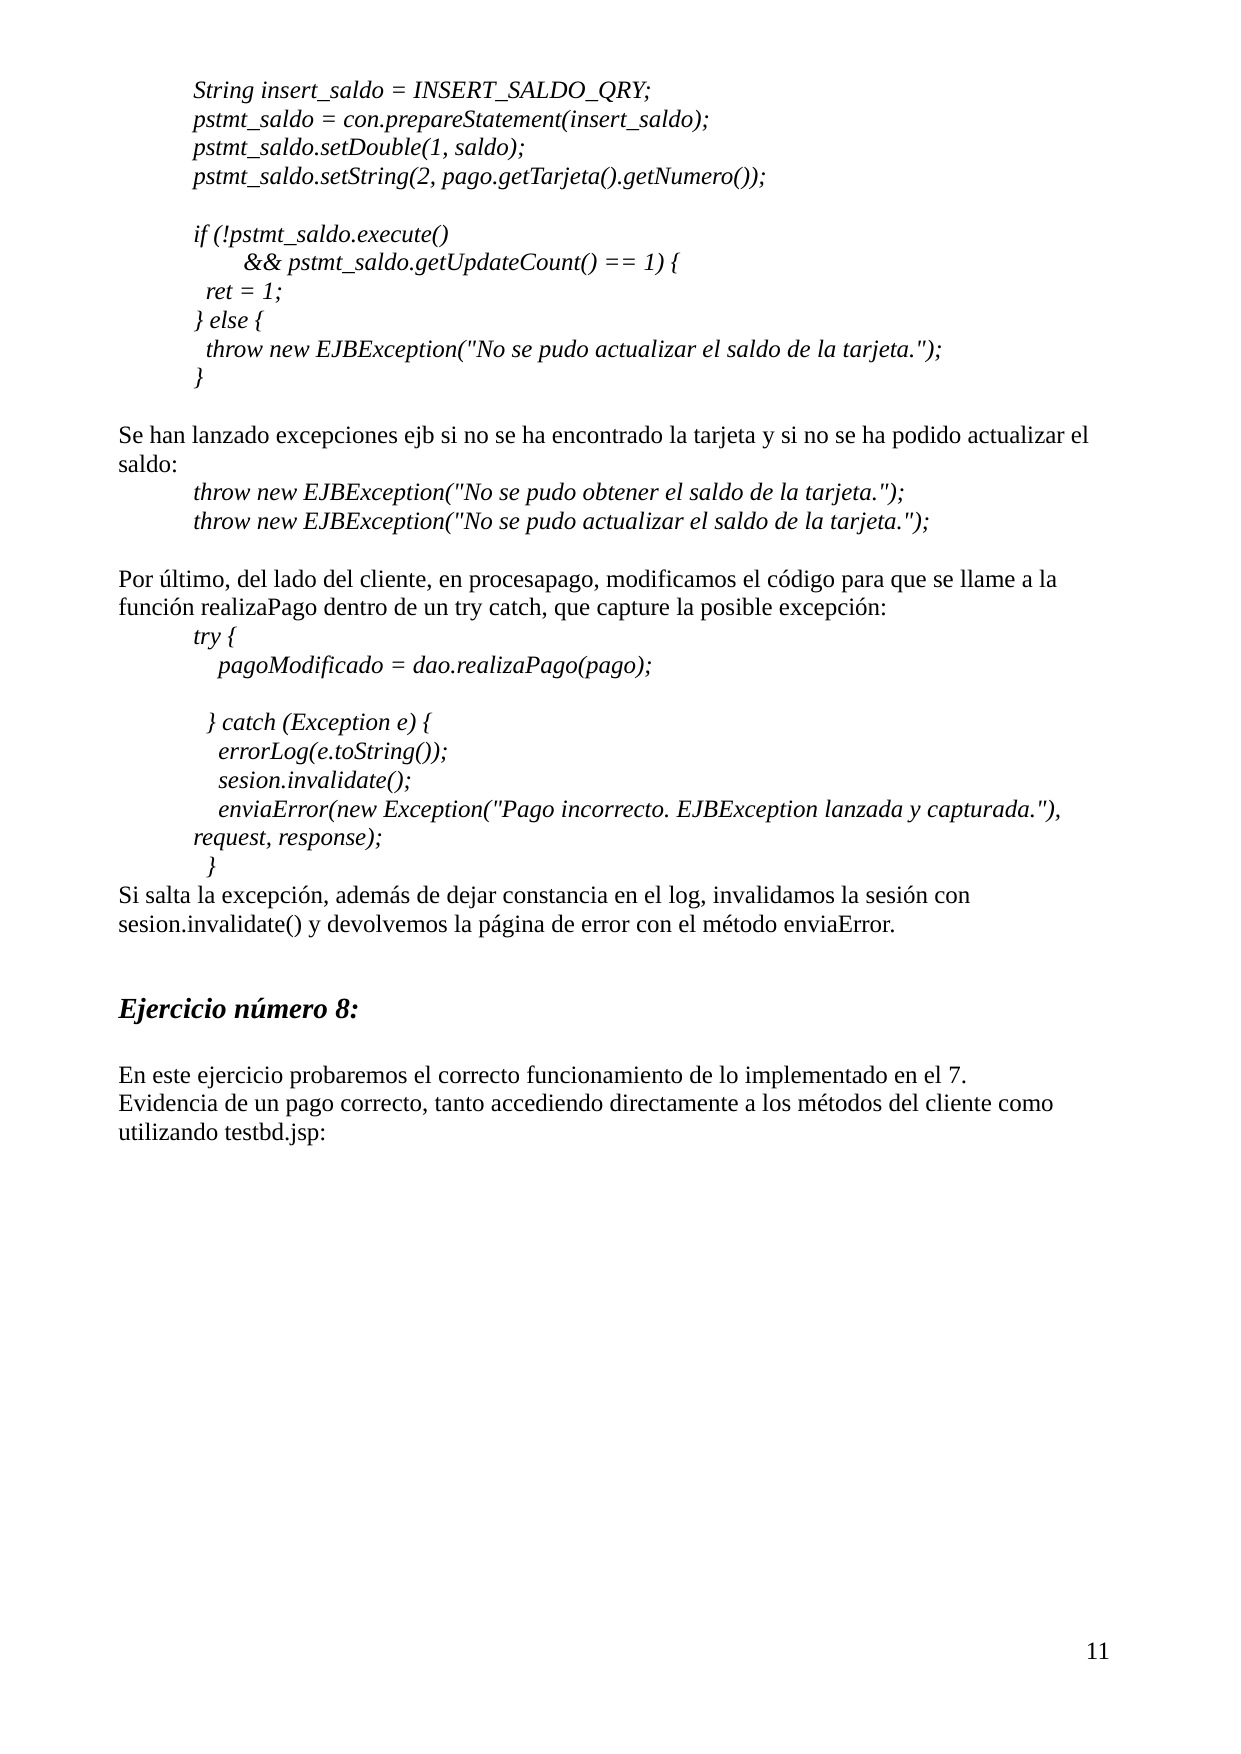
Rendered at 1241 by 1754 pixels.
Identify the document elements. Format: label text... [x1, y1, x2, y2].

text throw new EJBException("No se pudo actualizar el saldo de la tarjeta."); [118, 334, 1122, 362]
text En este ejercicio probaremos el correcto funcionamiento de lo implementado en el 7. [118, 1060, 1122, 1088]
text pstmt_saldo.setString(2, pago.getTarjeta().getNumero()); [118, 161, 1122, 190]
text sesion.invalidate(); [193, 765, 1122, 794]
text enviaError(new Exception("Pago incorrecto. EJBException lanzada y capturada."), request, response); [193, 794, 1122, 851]
text try { [193, 621, 1122, 650]
text Si salta la excepción, además de dejar constancia en el log, invalidamos la sesión con sesion.invalidate() y devolvemos la página de error con el método enviaError. [118, 880, 1122, 937]
text pstmt_saldo = con.prepareStatement(insert_saldo); [118, 104, 1122, 132]
text Evidencia de un pago correcto, tanto accediendo directamente a los métodos del cliente como utilizando testbd.jsp: [118, 1088, 1122, 1146]
text } [193, 851, 1122, 880]
text } [118, 362, 1122, 391]
text errorLog(e.toString()); [193, 736, 1122, 765]
text if (!pstmt_saldo.execute() [118, 219, 1122, 247]
text throw new EJBException("No se pudo obtener el saldo de la tarjeta."); [193, 477, 1122, 506]
subtitle Ejercicio número 8: [118, 991, 1122, 1025]
text pstmt_saldo.setDouble(1, saldo); [118, 132, 1122, 161]
text } else { [118, 305, 1122, 334]
text Se han lanzado excepciones ejb si no se ha encontrado la tarjeta y si no se ha podido actualizar el saldo: [118, 420, 1122, 477]
text ret = 1; [118, 276, 1122, 305]
text pagoModificado = dao.realizaPago(pago); [193, 650, 1122, 679]
text throw new EJBException("No se pudo actualizar el saldo de la tarjeta."); [193, 506, 1122, 535]
text String insert_saldo = INSERT_SALDO_QRY; [118, 75, 1122, 104]
text Por último, del lado del cliente, en procesapago, modificamos el código para que se llame a la función realizaPago dentro de un try catch, que capture la posible excepción: [118, 564, 1122, 621]
text } catch (Exception e) { [193, 707, 1122, 736]
text && pstmt_saldo.getUpdateCount() == 1) { [118, 247, 1122, 276]
